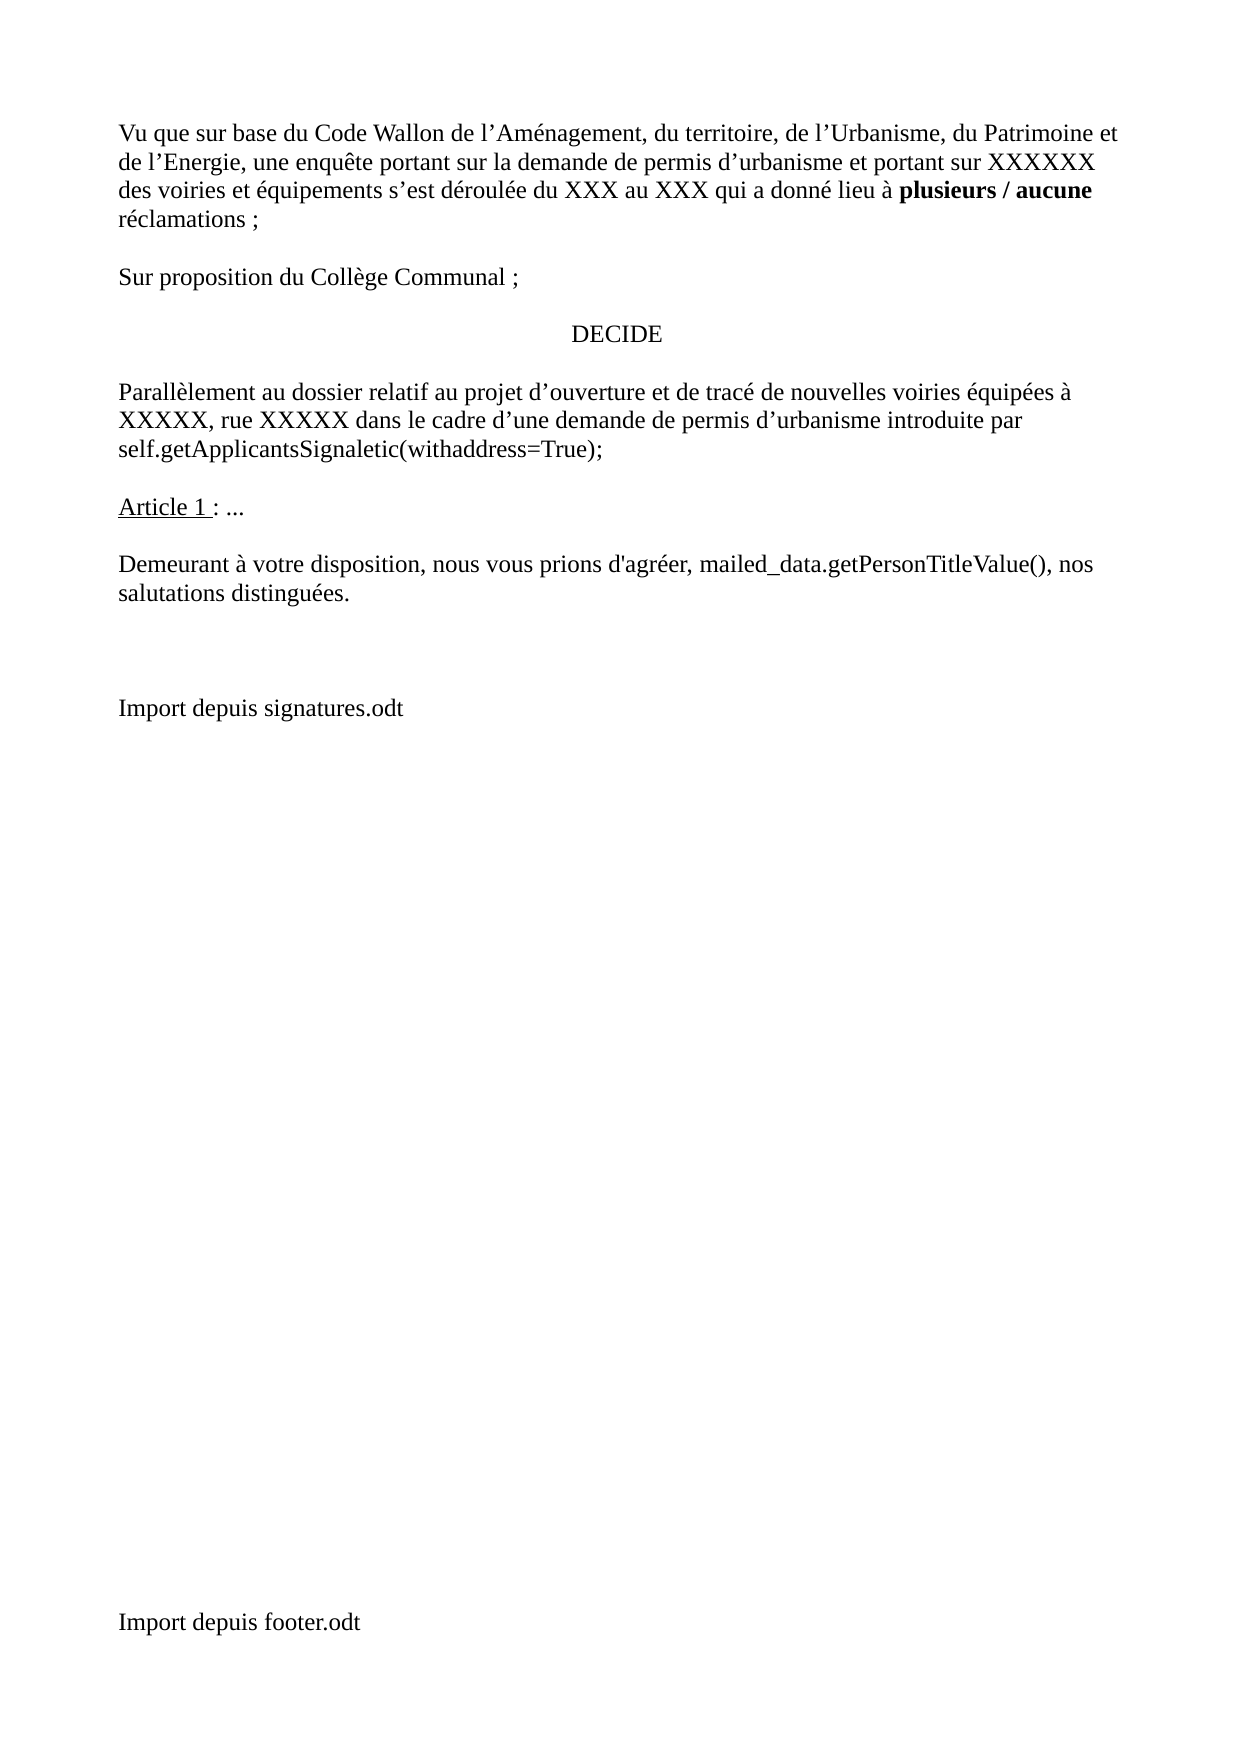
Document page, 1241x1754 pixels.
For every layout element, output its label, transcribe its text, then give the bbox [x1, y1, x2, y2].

text DECIDE [118, 319, 1122, 348]
text Demeurant à votre disposition, nous vous prions d'agréer, mailed_data.getPersonTitleValue(), nos salutations distinguées. [118, 549, 1122, 607]
text Import depuis signatures.odt [118, 693, 1122, 722]
text Parallèlement au dossier relatif au projet d’ouverture et de tracé de nouvelles voiries équipées à XXXXX, rue XXXXX dans le cadre d’une demande de permis d’urbanisme introduite par self.getApplicantsSignaletic(withaddress=True); [118, 377, 1122, 463]
text Article 1 : ... [118, 492, 1122, 521]
text Vu que sur base du Code Wallon de l’Aménagement, du territoire, de l’Urbanisme, du Patrimoine et de l’Energie, une enquête portant sur la demande de permis d’urbanisme et portant sur XXXXXX des voiries et équipements s’est déroulée du XXX au XXX qui a donné lieu à plusieurs / aucune réclamations ; [118, 118, 1122, 233]
text Sur proposition du Collège Communal ; [118, 262, 1122, 291]
